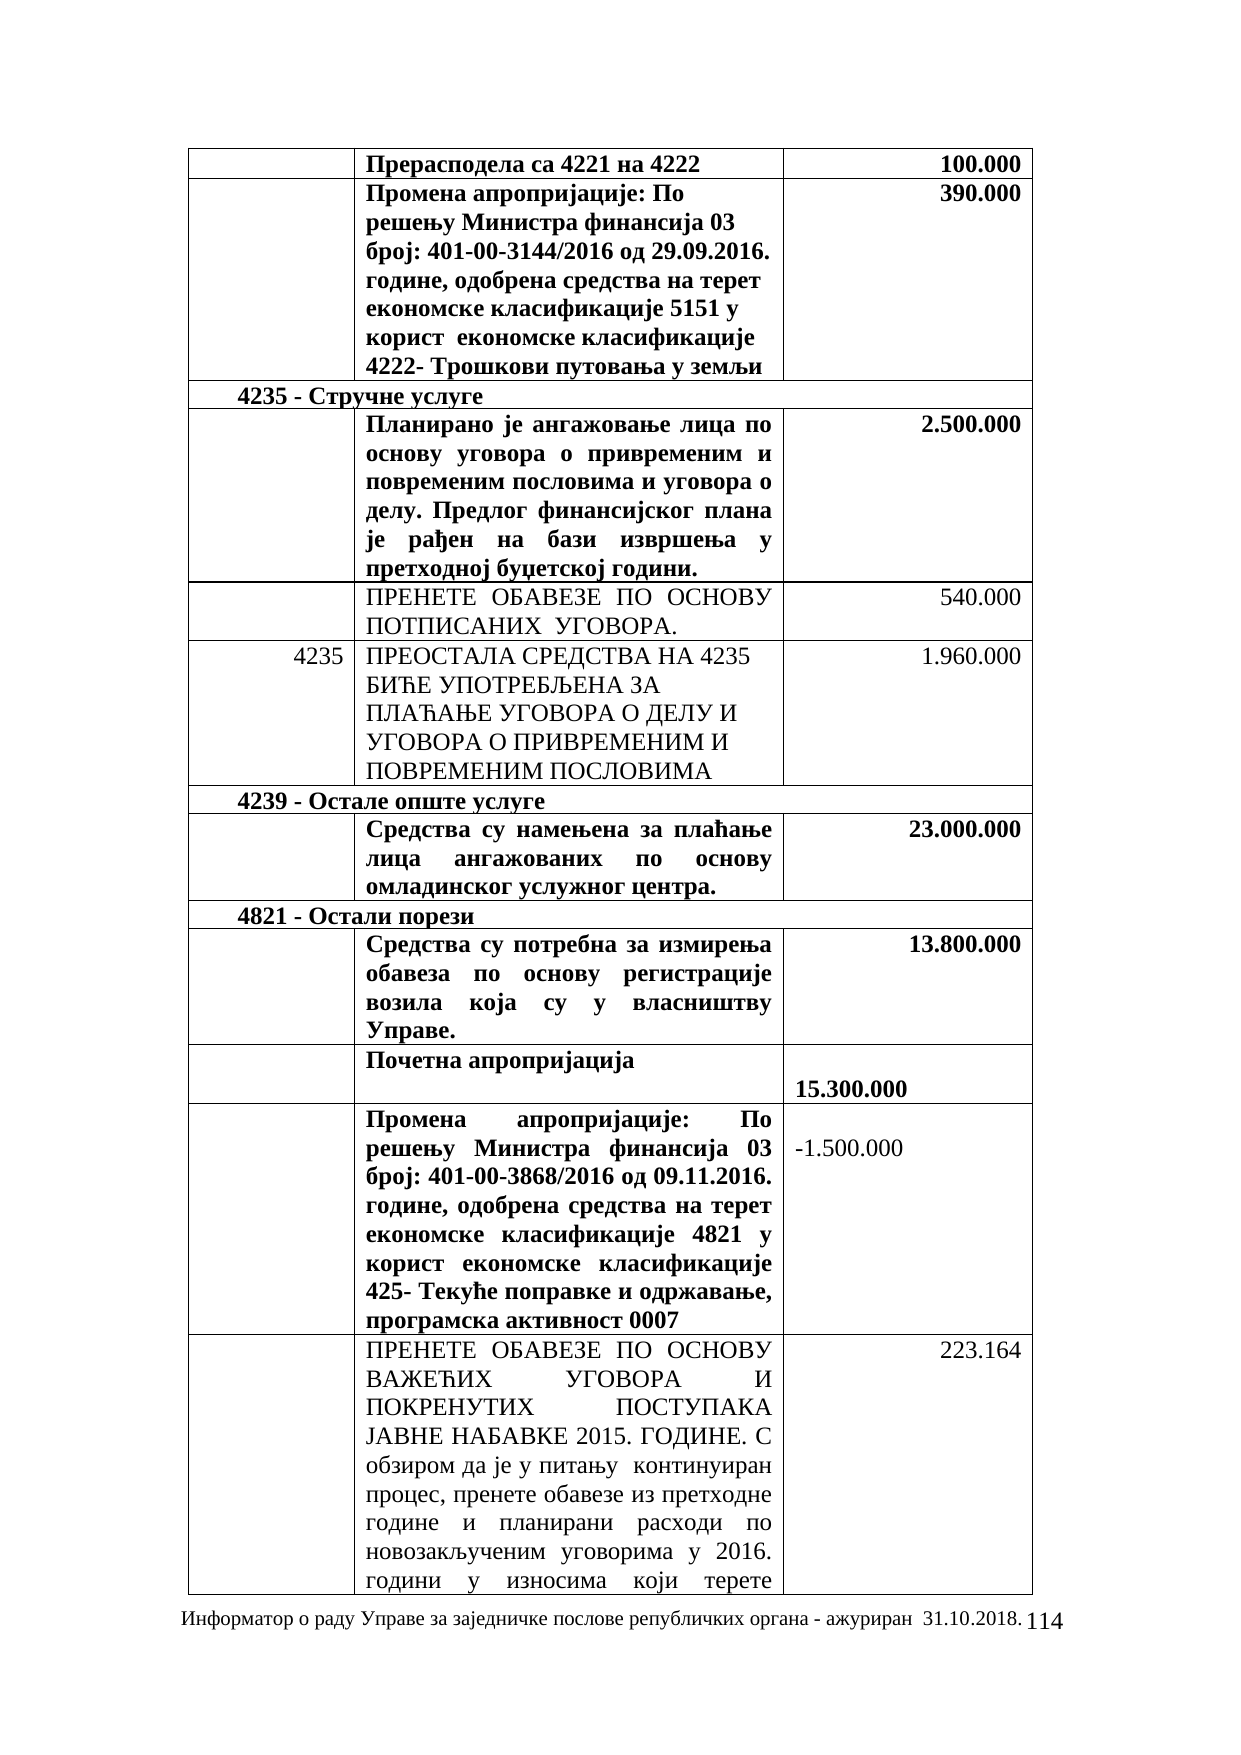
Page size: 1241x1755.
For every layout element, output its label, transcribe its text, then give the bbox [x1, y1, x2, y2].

table_cell [1033, 380, 1074, 408]
table_cell ПРЕОСТАЛА СРЕДСТВА НА 4235 БИЋЕ УПОТРЕБЉЕНА ЗА ПЛАЋАЊЕ УГОВОРА О ДЕЛУ И УГОВОРА О ПРИВРЕМЕНИМ И ПОВРЕМЕНИМ ПОСЛОВИМА [355, 641, 783, 785]
table_cell [1033, 148, 1074, 177]
table_cell Почетна апропријација [355, 1045, 783, 1103]
table_cell ПРЕНЕТЕ ОБАВЕЗЕ ПО ОСНОВУ ПОТПИСАНИХ УГОВОРА. [355, 583, 783, 640]
table_cell [1033, 900, 1074, 928]
table_cell ПРЕНЕТЕ ОБАВЕЗЕ ПО ОСНОВУ ВАЖЕЋИХ УГОВОРА И ПОКРЕНУТИХ ПОСТУПАКА ЈАВНЕ НАБАВКЕ 2015. ГОДИНЕ. С обзиром да је у питању континуиран процес, пренете обавезе из претходне године и планирани расходи по новозакљученим уговорима у 2016. години у износима који терете [355, 1335, 783, 1594]
table_cell [189, 814, 354, 900]
table_cell 390.000 [784, 179, 1032, 380]
table_cell 4235 - Стручне услуге [189, 381, 1032, 408]
table_cell Промена апропријације: По решењу Министра финансија 03 број: 401-00-3868/2016 од 09.11.2016. године, одобрена средства на терет економскe класификацијe 4821 у корист економске класификације 425- Текуће поправке и одржавање, програмска активност 0007 [355, 1104, 783, 1334]
table_cell [1033, 1334, 1074, 1594]
table_cell [189, 929, 354, 1044]
table_cell [1033, 581, 1074, 640]
table_cell [189, 583, 354, 640]
table_cell 1.960.000 [784, 641, 1032, 785]
table_cell 100.000 [784, 149, 1032, 177]
table_cell [1033, 408, 1074, 581]
table_cell [189, 1335, 354, 1594]
table_cell [1033, 928, 1074, 1044]
table_cell Средства су потребна за измирења обавеза по основу регистрације возила која су у власништву Управе. [355, 929, 783, 1044]
table_cell [189, 179, 354, 380]
table_cell [1033, 178, 1074, 380]
table_cell Промена апропријације: По решењу Министра финансија 03 број: 401-00-3144/2016 од 29.09.2016. године, одобрена средства на терет економске класификације 5151 у корист економске класификације 4222- Трошкови путовања у земљи [355, 179, 783, 380]
table_cell -1.500.000 [784, 1104, 1032, 1334]
table_cell 4239 - Остале опште услуге [189, 786, 1032, 813]
table_cell 23.000.000 [784, 814, 1032, 900]
table_cell [1033, 1103, 1074, 1334]
table_cell 4235 [189, 641, 354, 785]
table_cell Прерасподела са 4221 на 4222 [355, 149, 783, 177]
table_cell [1033, 785, 1074, 813]
table_cell Средства су намењена за плаћање лица ангажованих по основу омладинског услужног центра. [355, 814, 783, 900]
table_cell 223.164 [784, 1335, 1032, 1594]
table_cell [1033, 1044, 1074, 1103]
table_cell 4821 - Остали порези [189, 901, 1032, 928]
table_cell [1033, 640, 1074, 785]
table_cell [189, 1104, 354, 1334]
table_cell [189, 409, 354, 581]
table_cell 540.000 [784, 583, 1032, 640]
table_cell Планирано је ангажовање лица по основу уговора о привременим и повременим пословима и уговора о делу. Предлог финансијског плана је рађен на бази извршења у претходној буџетској години. [355, 409, 783, 581]
table_cell [1033, 813, 1074, 900]
table_cell [189, 1045, 354, 1103]
table_cell 15.300.000 [784, 1045, 1032, 1103]
table_cell [189, 149, 354, 177]
table_cell 2.500.000 [784, 409, 1032, 581]
table_cell 13.800.000 [784, 929, 1032, 1044]
